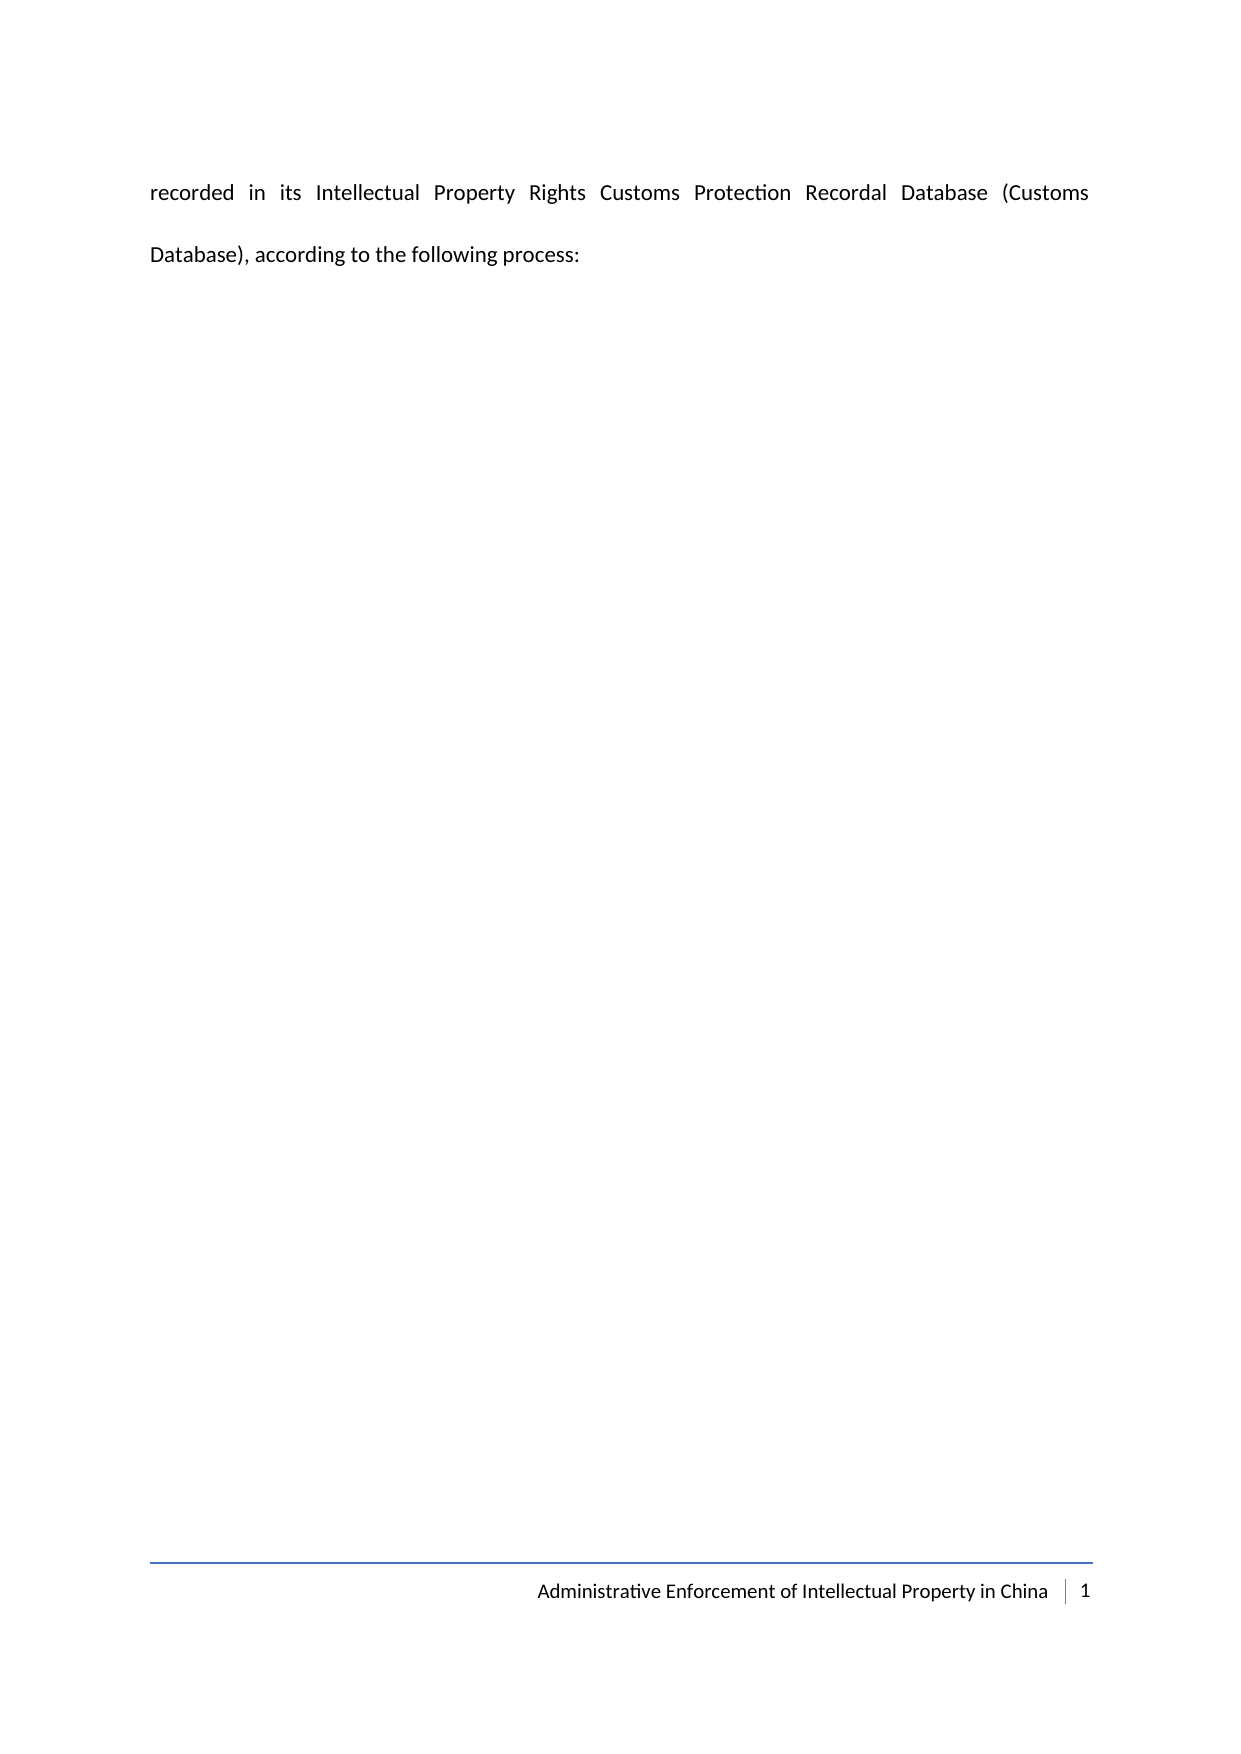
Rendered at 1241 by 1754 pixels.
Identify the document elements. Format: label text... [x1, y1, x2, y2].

text recorded in its Intellectual Property Rights Customs Protection Recordal Database (Customs Database), according to the following process: [150, 150, 1090, 275]
